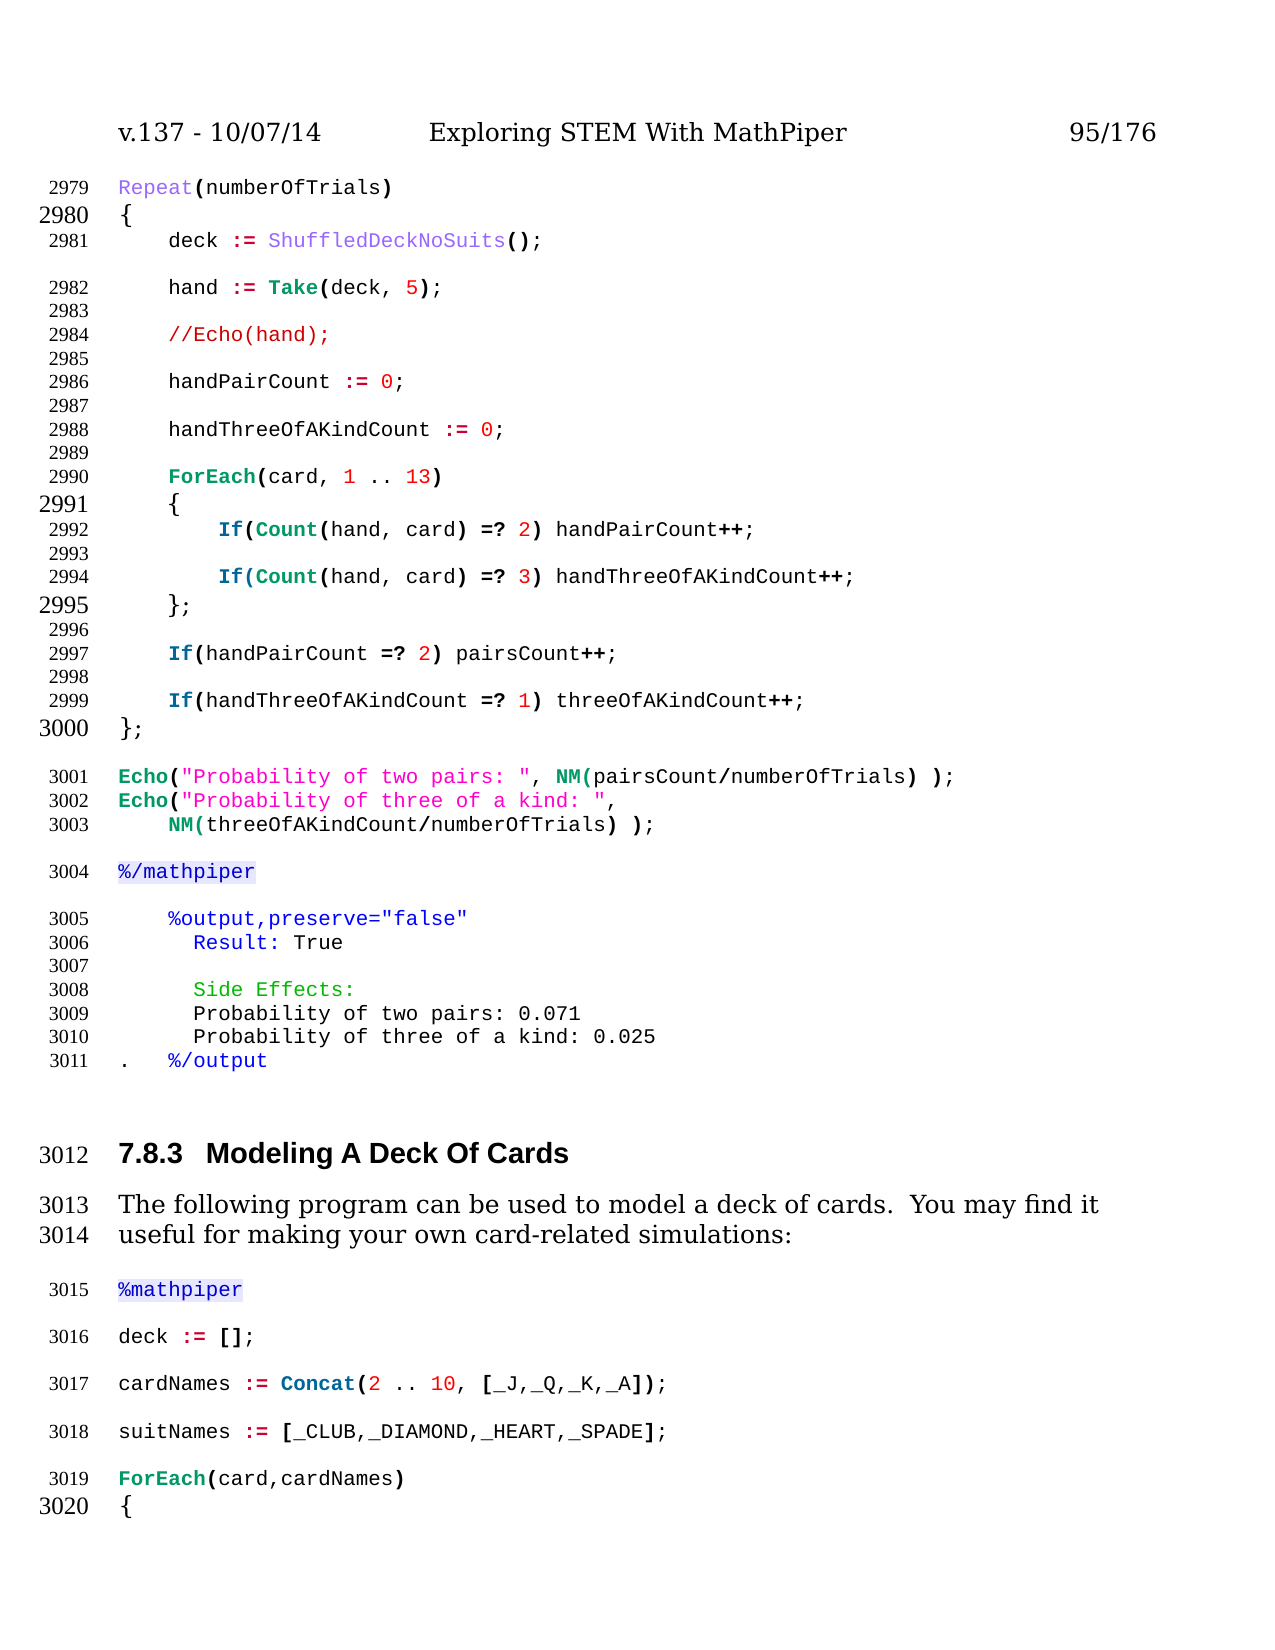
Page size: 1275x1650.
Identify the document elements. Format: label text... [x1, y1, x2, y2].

text Probability of two pairs: 0.071 [118, 1003, 1157, 1026]
text deck := ShuffledDeckNoSuits(); [118, 229, 1157, 253]
text Side Effects: [118, 979, 1157, 1003]
text Repeat(numberOfTrials) [118, 177, 1157, 200]
text If(handThreeOfAKindCount =? 1) threeOfAKindCount++; [118, 690, 1157, 713]
text { [118, 490, 1157, 519]
text If(Count(hand, card) =? 2) handPairCount++; [118, 519, 1157, 542]
text %output,preserve="false" [118, 908, 1157, 932]
text %/mathpiper [118, 861, 1157, 884]
text If(handPairCount =? 2) pairsCount++; [118, 643, 1157, 666]
text hand := Take(deck, 5); [118, 277, 1157, 301]
text %mathpiper [118, 1279, 1157, 1302]
text ForEach(card, 1 .. 13) [118, 466, 1157, 490]
text . %/output [118, 1050, 1157, 1074]
text handPairCount := 0; [118, 371, 1157, 395]
text deck := []; [118, 1326, 1157, 1350]
text cardNames := Concat(2 .. 10, [_J,_Q,_K,_A]); [118, 1373, 1157, 1397]
text Echo("Probability of two pairs: ", NM(pairsCount/numberOfTrials) ); [118, 766, 1157, 790]
text Probability of three of a kind: 0.025 [118, 1026, 1157, 1050]
text handThreeOfAKindCount := 0; [118, 419, 1157, 442]
text The following program can be used to model a deck of cards. You may find it useful for making your own card-related simulations: [118, 1191, 1157, 1249]
text Result: True [118, 932, 1157, 956]
text NM(threeOfAKindCount/numberOfTrials) ); [118, 814, 1157, 837]
text //Echo(hand); [118, 324, 1157, 348]
text suitNames := [_CLUB,_DIAMOND,_HEART,_SPADE]; [118, 1421, 1157, 1444]
text }; [118, 713, 1157, 743]
text Echo("Probability of three of a kind: ", [118, 790, 1157, 814]
text If(Count(hand, card) =? 3) handThreeOfAKindCount++; [118, 566, 1157, 590]
text { [118, 200, 1157, 229]
text ForEach(card,cardNames) [118, 1468, 1157, 1492]
subtitle Modeling A Deck Of Cards [118, 1136, 1157, 1170]
text { [118, 1492, 1157, 1521]
text }; [118, 590, 1157, 619]
